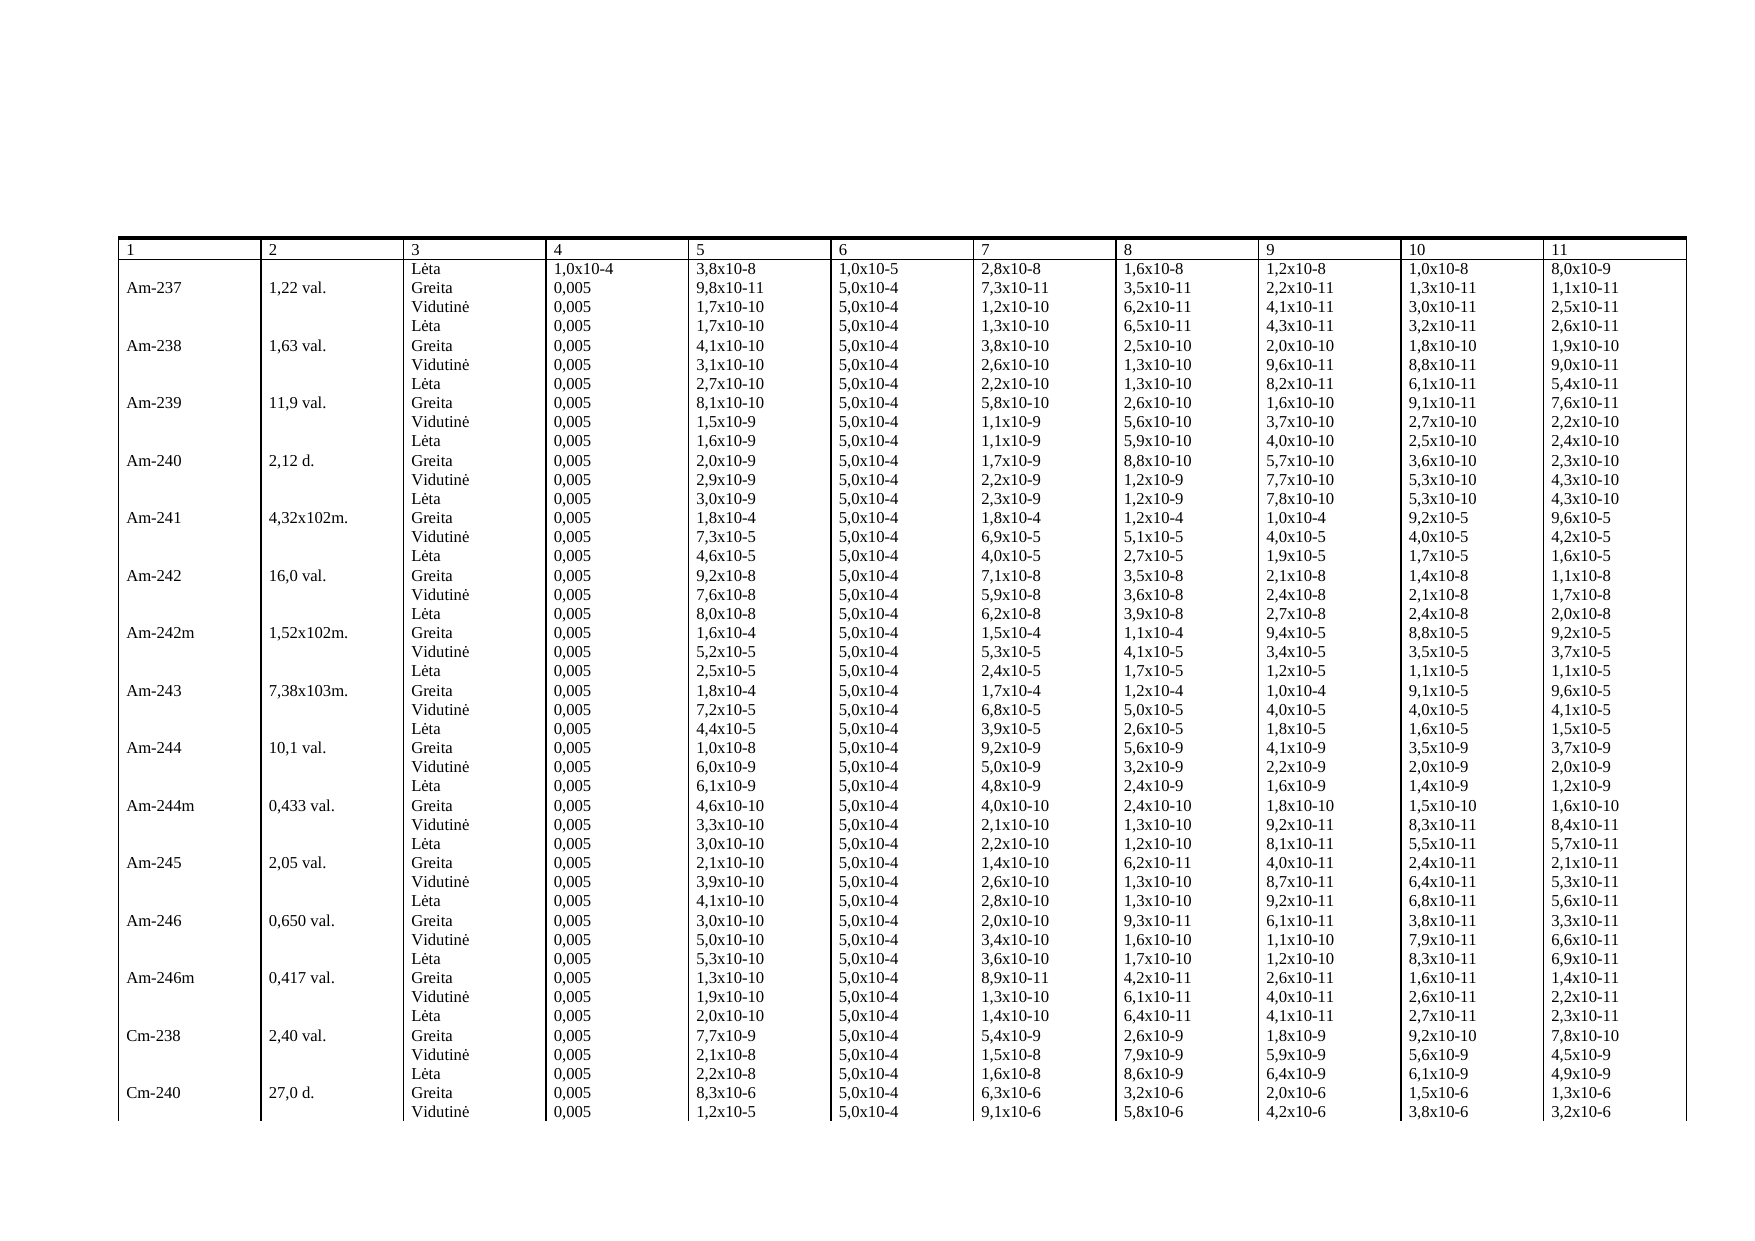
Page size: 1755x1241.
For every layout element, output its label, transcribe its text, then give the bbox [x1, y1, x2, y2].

table_cell 9,6x10-5 4,1x10-5 1,5x10-5 3,7x10-9 2,0x10-9 1,2x10-9 1,6x10-10 8,4x10-11 5,7x10-11 2,1x10-11 5,3x10-11 5,6x10-11 3,3x10-11 6,6x10-11 6,9x10-11 1,4x10-11 2,2x10-11 2,3x10-11 7,8x10-10 4,5x10-9 4,9x10-9 1,3x10-6 3,2x10-6 [1544, 680, 1686, 1121]
table_header 11 [1544, 240, 1686, 259]
table_cell 1,6x10-8 3,5x10-11 6,2x10-11 6,5x10-11 2,5x10-10 1,3x10-10 1,3x10-10 2,6x10-10 5,6x10-10 5,9x10-10 8,8x10-10 1,2x10-9 1,2x10-9 1,2x10-4 5,1x10-5 2,7x10-5 3,5x10-8 3,6x10-8 3,9x10-8 1,1x10-4 4,1x10-5 1,7x10-5 [1117, 260, 1258, 680]
table_cell 1,0x10-5 5,0x10-4 5,0x10-4 5,0x10-4 5,0x10-4 5,0x10-4 5,0x10-4 5,0x10-4 5,0x10-4 5,0x10-4 5,0x10-4 5,0x10-4 5,0x10-4 5,0x10-4 5,0x10-4 5,0x10-4 5,0x10-4 5,0x10-4 5,0x10-4 5,0x10-4 5,0x10-4 5,0x10-4 [832, 260, 973, 680]
table_header 7 [974, 240, 1115, 259]
table_header 6 [832, 240, 973, 259]
table_cell 3,8x10-8 9,8x10-11 1,7x10-10 1,7x10-10 4,1x10-10 3,1x10-10 2,7x10-10 8,1x10-10 1,5x10-9 1,6x10-9 2,0x10-9 2,9x10-9 3,0x10-9 1,8x10-4 7,3x10-5 4,6x10-5 9,2x10-8 7,6x10-8 8,0x10-8 1,6x10-4 5,2x10-5 2,5x10-5 [689, 260, 830, 680]
table_cell 1,0x10-4 4,0x10-5 1,8x10-5 4,1x10-9 2,2x10-9 1,6x10-9 1,8x10-10 9,2x10-11 8,1x10-11 4,0x10-11 8,7x10-11 9,2x10-11 6,1x10-11 1,1x10-10 1,2x10-10 2,6x10-11 4,0x10-11 4,1x10-11 1,8x10-9 5,9x10-9 6,4x10-9 2,0x10-6 4,2x10-6 [1259, 680, 1400, 1121]
table_cell 7,38x103m. 10,1 val. 0,433 val. 2,05 val. 0,650 val. 0,417 val. 2,40 val. 27,0 d. [262, 680, 403, 1121]
table_cell 2,8x10-8 7,3x10-11 1,2x10-10 1,3x10-10 3,8x10-10 2,6x10-10 2,2x10-10 5,8x10-10 1,1x10-9 1,1x10-9 1,7x10-9 2,2x10-9 2,3x10-9 1,8x10-4 6,9x10-5 4,0x10-5 7,1x10-8 5,9x10-8 6,2x10-8 1,5x10-4 5,3x10-5 2,4x10-5 [974, 260, 1115, 680]
table_header 10 [1402, 240, 1543, 259]
table_header 9 [1259, 240, 1400, 259]
table_header 5 [689, 240, 830, 259]
table_header 4 [547, 240, 688, 259]
table_header 3 [404, 240, 545, 259]
table_cell Am-243 Am-244 Am-244m Am-245 Am-246 Am-246m Cm-238 Cm-240 [119, 680, 260, 1121]
table_cell 8,0x10-9 1,1x10-11 2,5x10-11 2,6x10-11 1,9x10-10 9,0x10-11 5,4x10-11 7,6x10-11 2,2x10-10 2,4x10-10 2,3x10-10 4,3x10-10 4,3x10-10 9,6x10-5 4,2x10-5 1,6x10-5 1,1x10-8 1,7x10-8 2,0x10-8 9,2x10-5 3,7x10-5 1,1x10-5 [1544, 260, 1686, 680]
table_header 1 [119, 240, 260, 259]
table_cell Am-237 Am-238 Am-239 Am-240 Am-241 Am-242 Am-242m [119, 260, 260, 680]
table_header 8 [1117, 240, 1258, 259]
table_cell 1,0x10-8 1,3x10-11 3,0x10-11 3,2x10-11 1,8x10-10 8,8x10-11 6,1x10-11 9,1x10-11 2,7x10-10 2,5x10-10 3,6x10-10 5,3x10-10 5,3x10-10 9,2x10-5 4,0x10-5 1,7x10-5 1,4x10-8 2,1x10-8 2,4x10-8 8,8x10-5 3,5x10-5 1,1x10-5 [1402, 260, 1543, 680]
table_cell 1,22 val. 1,63 val. 11,9 val. 2,12 d. 4,32x102m. 16,0 val. 1,52x102m. [262, 260, 403, 680]
table_header 2 [262, 240, 403, 259]
table_cell 9,1x10-5 4,0x10-5 1,6x10-5 3,5x10-9 2,0x10-9 1,4x10-9 1,5x10-10 8,3x10-11 5,5x10-11 2,4x10-11 6,4x10-11 6,8x10-11 3,8x10-11 7,9x10-11 8,3x10-11 1,6x10-11 2,6x10-11 2,7x10-11 9,2x10-10 5,6x10-9 6,1x10-9 1,5x10-6 3,8x10-6 [1402, 680, 1543, 1121]
table_cell 1,8x10-4 7,2x10-5 4,4x10-5 1,0x10-8 6,0x10-9 6,1x10-9 4,6x10-10 3,3x10-10 3,0x10-10 2,1x10-10 3,9x10-10 4,1x10-10 3,0x10-10 5,0x10-10 5,3x10-10 1,3x10-10 1,9x10-10 2,0x10-10 7,7x10-9 2,1x10-8 2,2x10-8 8,3x10-6 1,2x10-5 [689, 680, 830, 1121]
table_cell Greita Vidutinė Lėta Greita Vidutinė Lėta Greita Vidutinė Lėta Greita Vidutinė Lėta Greita Vidutinė Lėta Greita Vidutinė Lėta Greita Vidutinė Lėta Greita Vidutinė [404, 680, 545, 1121]
table_cell 1,2x10-8 2,2x10-11 4,1x10-11 4,3x10-11 2,0x10-10 9,6x10-11 8,2x10-11 1,6x10-10 3,7x10-10 4,0x10-10 5,7x10-10 7,7x10-10 7,8x10-10 1,0x10-4 4,0x10-5 1,9x10-5 2,1x10-8 2,4x10-8 2,7x10-8 9,4x10-5 3,4x10-5 1,2x10-5 [1259, 260, 1400, 680]
table_cell 5,0x10-4 5,0x10-4 5,0x10-4 5,0x10-4 5,0x10-4 5,0x10-4 5,0x10-4 5,0x10-4 5,0x10-4 5,0x10-4 5,0x10-4 5,0x10-4 5,0x10-4 5,0x10-4 5,0x10-4 5,0x10-4 5,0x10-4 5,0x10-4 5,0x10-4 5,0x10-4 5,0x10-4 5,0x10-4 5,0x10-4 [832, 680, 973, 1121]
table_cell 0,005 0,005 0,005 0,005 0,005 0,005 0,005 0,005 0,005 0,005 0,005 0,005 0,005 0,005 0,005 0,005 0,005 0,005 0,005 0,005 0,005 0,005 0,005 [547, 680, 688, 1121]
table_cell 1,2x10-4 5,0x10-5 2,6x10-5 5,6x10-9 3,2x10-9 2,4x10-9 2,4x10-10 1,3x10-10 1,2x10-10 6,2x10-11 1,3x10-10 1,3x10-10 9,3x10-11 1,6x10-10 1,7x10-10 4,2x10-11 6,1x10-11 6,4x10-11 2,6x10-9 7,9x10-9 8,6x10-9 3,2x10-6 5,8x10-6 [1117, 680, 1258, 1121]
table_cell Lėta Greita Vidutinė Lėta Greita Vidutinė Lėta Greita Vidutinė Lėta Greita Vidutinė Lėta Greita Vidutinė Lėta Greita Vidutinė Lėta Greita Vidutinė Lėta [404, 260, 545, 680]
table_cell 1,0x10-4 0,005 0,005 0,005 0,005 0,005 0,005 0,005 0,005 0,005 0,005 0,005 0,005 0,005 0,005 0,005 0,005 0,005 0,005 0,005 0,005 0,005 [547, 260, 688, 680]
table_cell 1,7x10-4 6,8x10-5 3,9x10-5 9,2x10-9 5,0x10-9 4,8x10-9 4,0x10-10 2,1x10-10 2,2x10-10 1,4x10-10 2,6x10-10 2,8x10-10 2,0x10-10 3,4x10-10 3,6x10-10 8,9x10-11 1,3x10-10 1,4x10-10 5,4x10-9 1,5x10-8 1,6x10-8 6,3x10-6 9,1x10-6 [974, 680, 1115, 1121]
